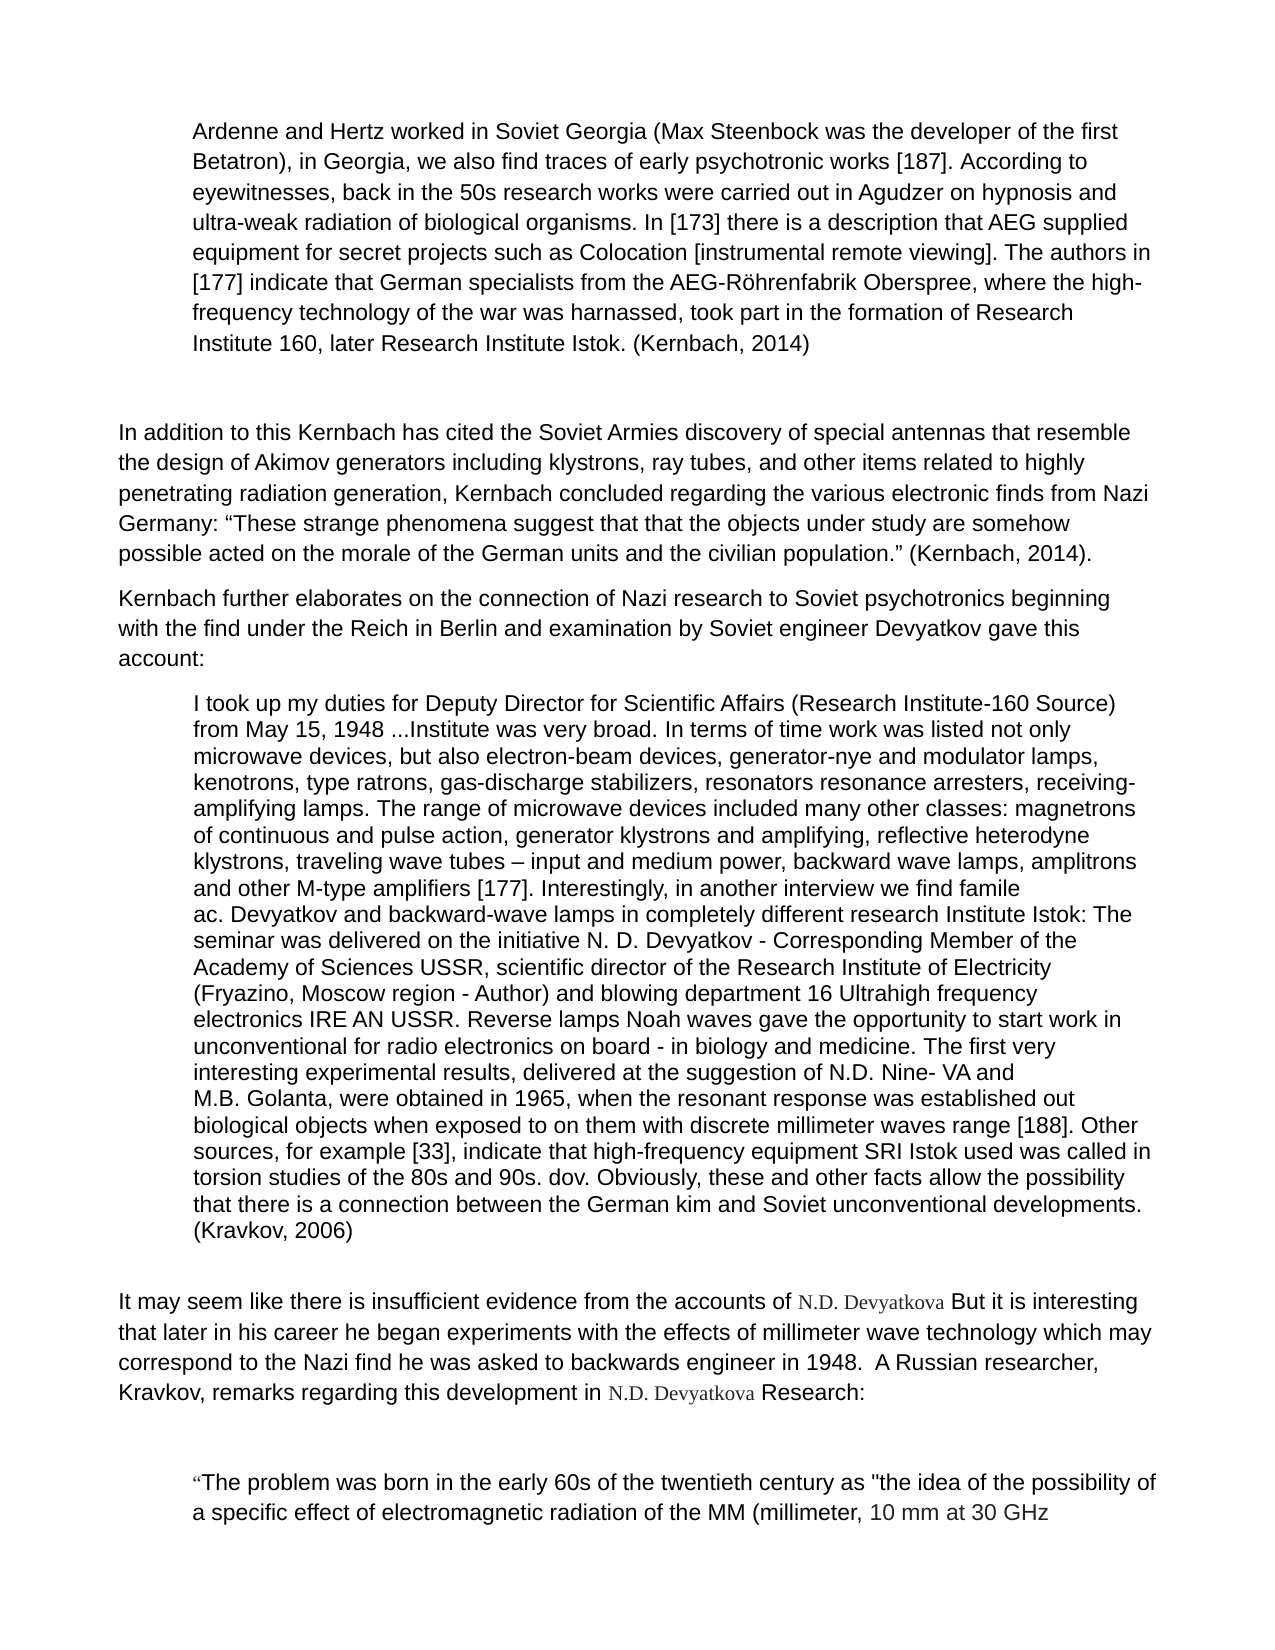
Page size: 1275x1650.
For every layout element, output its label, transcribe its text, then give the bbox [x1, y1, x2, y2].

text “The problem was born in the early 60s of the twentieth century as "the idea of ​​the possibility of a specific effect of electromagnetic radiation of the MM (millimeter, 10 mm at 30 GHz [192, 1468, 1157, 1525]
text I took up my duties for Deputy Director for Scientific Affairs (Research Institute-160 Source) from May 15, 1948 ...Institute was very broad. In terms of time work was listed not only microwave devices, but also electron-beam devices, generator-nye and modulator lamps, kenotrons, type ratrons, gas-discharge stabilizers, resonators resonance arresters, receiving-amplifying lamps. The range of microwave devices included many other classes: magnetrons of continuous and pulse action, generator klystrons and amplifying, reflective heterodyne klystrons, traveling wave tubes – input and medium power, backward wave lamps, amplitrons and other M-type amplifiers [177]. Interestingly, in another interview we find famile ac. Devyatkov and backward-wave lamps in completely different research Institute Istok: The seminar was delivered on the initiative N. D. Devyatkov - Corresponding Member of the Academy of Sciences USSR, scientific director of the Research Institute of Electricity (Fryazino, Moscow region - Author) and blowing department 16 Ultrahigh frequency electronics IRE AN USSR. Reverse lamps Noah waves gave the opportunity to start work in unconventional for radio electronics on board - in biology and medicine. The first very interesting experimental results, delivered at the suggestion of N.D. Nine- VA and M.B. Golanta, were obtained in 1965, when the resonant response was established out biological objects when exposed to on them with discrete millimeter waves range [188]. Other sources, for example [33], indicate that high-frequency equipment SRI Istok used was called in torsion studies of the 80s and 90s. dov. Obviously, these and other facts allow the possibility that there is a connection between the German kim and Soviet unconventional developments. (Kravkov, 2006) [193, 690, 1157, 1243]
text Kernbach further elaborates on the connection of Nazi research to Soviet psychotronics beginning with the find under the Reich in Berlin and examination by Soviet engineer Devyatkov gave this account: [118, 585, 1157, 672]
text It may seem like there is insufficient evidence from the accounts of N.D. Devyatkova But it is interesting that later in his career he began experiments with the effects of millimeter wave technology which may correspond to the Nazi find he was asked to backwards engineer in 1948. A Russian researcher, Kravkov, remarks regarding this development in N.D. Devyatkova Research: [118, 1288, 1157, 1405]
text In addition to this Kernbach has cited the Soviet Armies discovery of special antennas that resemble the design of Akimov generators including klystrons, ray tubes, and other items related to highly penetrating radiation generation, Kernbach concluded regarding the various electronic finds from Nazi Germany: “These strange phenomena suggest that that the objects under study are somehow possible acted on the morale of the German units and the civilian population.” (Kernbach, 2014). [118, 419, 1157, 566]
text Ardenne and Hertz worked in Soviet Georgia (Max Steenbock was the developer of the first Betatron), in Georgia, we also find traces of early psychotronic works [187]. According to eyewitnesses, back in the 50s research works were carried out in Agudzer on hypnosis and ultra-weak radiation of biological organisms. In [173] there is a description that AEG supplied equipment for secret projects such as Colocation [instrumental remote viewing]. The authors in [177] indicate that German specialists from the AEG-Röhrenfabrik Oberspree, where the high-frequency technology of the war was harnassed, took part in the formation of Research Institute 160, later Research Institute Istok. (Kernbach, 2014) [192, 118, 1157, 356]
